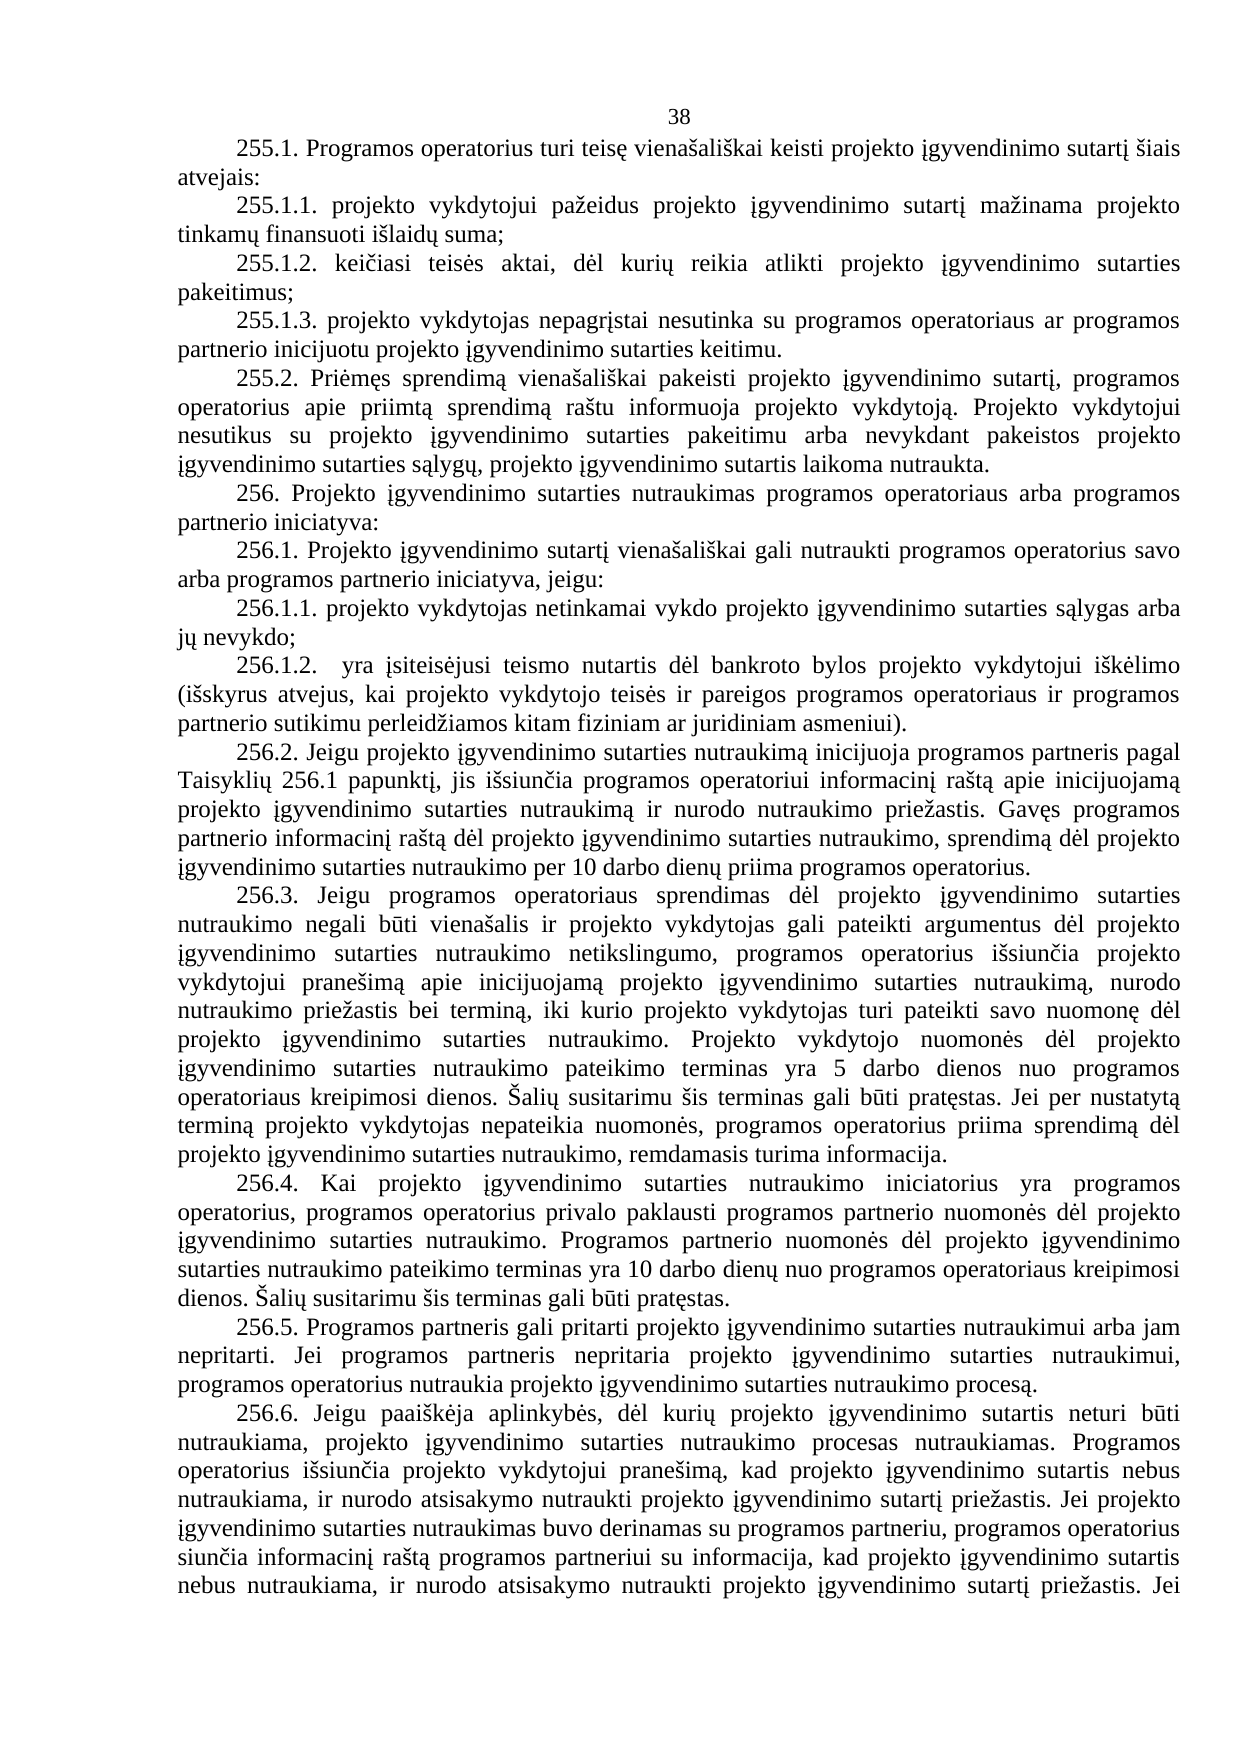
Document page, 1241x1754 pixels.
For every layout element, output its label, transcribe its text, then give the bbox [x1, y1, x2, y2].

text 255.1.3. projekto vykdytojas nepagrįstai nesutinka su programos operatoriaus ar programos partnerio inicijuotu projekto įgyvendinimo sutarties keitimu. [177, 305, 1181, 363]
text 256.1. Projekto įgyvendinimo sutartį vienašališkai gali nutraukti programos operatorius savo arba programos partnerio iniciatyva, jeigu: [177, 535, 1181, 593]
text 256.1.2. yra įsiteisėjusi teismo nutartis dėl bankroto bylos projekto vykdytojui iškėlimo (išskyrus atvejus, kai projekto vykdytojo teisės ir pareigos programos operatoriaus ir programos partnerio sutikimu perleidžiamos kitam fiziniam ar juridiniam asmeniui). [177, 650, 1181, 737]
text 256.4. Kai projekto įgyvendinimo sutarties nutraukimo iniciatorius yra programos operatorius, programos operatorius privalo paklausti programos partnerio nuomonės dėl projekto įgyvendinimo sutarties nutraukimo. Programos partnerio nuomonės dėl projekto įgyvendinimo sutarties nutraukimo pateikimo terminas yra 10 darbo dienų nuo programos operatoriaus kreipimosi dienos. Šalių susitarimu šis terminas gali būti pratęstas. [177, 1168, 1181, 1312]
text 255.1.1. projekto vykdytojui pažeidus projekto įgyvendinimo sutartį mažinama projekto tinkamų finansuoti išlaidų suma; [177, 190, 1181, 248]
text 256. Projekto įgyvendinimo sutarties nutraukimas programos operatoriaus arba programos partnerio iniciatyva: [177, 478, 1181, 535]
text 255.1. Programos operatorius turi teisę vienašališkai keisti projekto įgyvendinimo sutartį šiais atvejais: [177, 133, 1181, 190]
text 256.6. Jeigu paaiškėja aplinkybės, dėl kurių projekto įgyvendinimo sutartis neturi būti nutraukiama, projekto įgyvendinimo sutarties nutraukimo procesas nutraukiamas. Programos operatorius išsiunčia projekto vykdytojui pranešimą, kad projekto įgyvendinimo sutartis nebus nutraukiama, ir nurodo atsisakymo nutraukti projekto įgyvendinimo sutartį priežastis. Jei projekto įgyvendinimo sutarties nutraukimas buvo derinamas su programos partneriu, programos operatorius siunčia informacinį raštą programos partneriui su informacija, kad projekto įgyvendinimo sutartis nebus nutraukiama, ir nurodo atsisakymo nutraukti projekto įgyvendinimo sutartį priežastis. Jei [177, 1398, 1181, 1599]
text 256.1.1. projekto vykdytojas netinkamai vykdo projekto įgyvendinimo sutarties sąlygas arba jų nevykdo; [177, 593, 1181, 650]
text 255.1.2. keičiasi teisės aktai, dėl kurių reikia atlikti projekto įgyvendinimo sutarties pakeitimus; [177, 248, 1181, 305]
text 255.2. Priėmęs sprendimą vienašališkai pakeisti projekto įgyvendinimo sutartį, programos operatorius apie priimtą sprendimą raštu informuoja projekto vykdytoją. Projekto vykdytojui nesutikus su projekto įgyvendinimo sutarties pakeitimu arba nevykdant pakeistos projekto įgyvendinimo sutarties sąlygų, projekto įgyvendinimo sutartis laikoma nutraukta. [177, 363, 1181, 478]
text 256.3. Jeigu programos operatoriaus sprendimas dėl projekto įgyvendinimo sutarties nutraukimo negali būti vienašalis ir projekto vykdytojas gali pateikti argumentus dėl projekto įgyvendinimo sutarties nutraukimo netikslingumo, programos operatorius išsiunčia projekto vykdytojui pranešimą apie inicijuojamą projekto įgyvendinimo sutarties nutraukimą, nurodo nutraukimo priežastis bei terminą, iki kurio projekto vykdytojas turi pateikti savo nuomonę dėl projekto įgyvendinimo sutarties nutraukimo. Projekto vykdytojo nuomonės dėl projekto įgyvendinimo sutarties nutraukimo pateikimo terminas yra 5 darbo dienos nuo programos operatoriaus kreipimosi dienos. Šalių susitarimu šis terminas gali būti pratęstas. Jei per nustatytą terminą projekto vykdytojas nepateikia nuomonės, programos operatorius priima sprendimą dėl projekto įgyvendinimo sutarties nutraukimo, remdamasis turima informacija. [177, 880, 1181, 1168]
text 256.5. Programos partneris gali pritarti projekto įgyvendinimo sutarties nutraukimui arba jam nepritarti. Jei programos partneris nepritaria projekto įgyvendinimo sutarties nutraukimui, programos operatorius nutraukia projekto įgyvendinimo sutarties nutraukimo procesą. [177, 1312, 1181, 1398]
text 256.2. Jeigu projekto įgyvendinimo sutarties nutraukimą inicijuoja programos partneris pagal Taisyklių 256.1 papunktį, jis išsiunčia programos operatoriui informacinį raštą apie inicijuojamą projekto įgyvendinimo sutarties nutraukimą ir nurodo nutraukimo priežastis. Gavęs programos partnerio informacinį raštą dėl projekto įgyvendinimo sutarties nutraukimo, sprendimą dėl projekto įgyvendinimo sutarties nutraukimo per 10 darbo dienų priima programos operatorius. [177, 737, 1181, 880]
